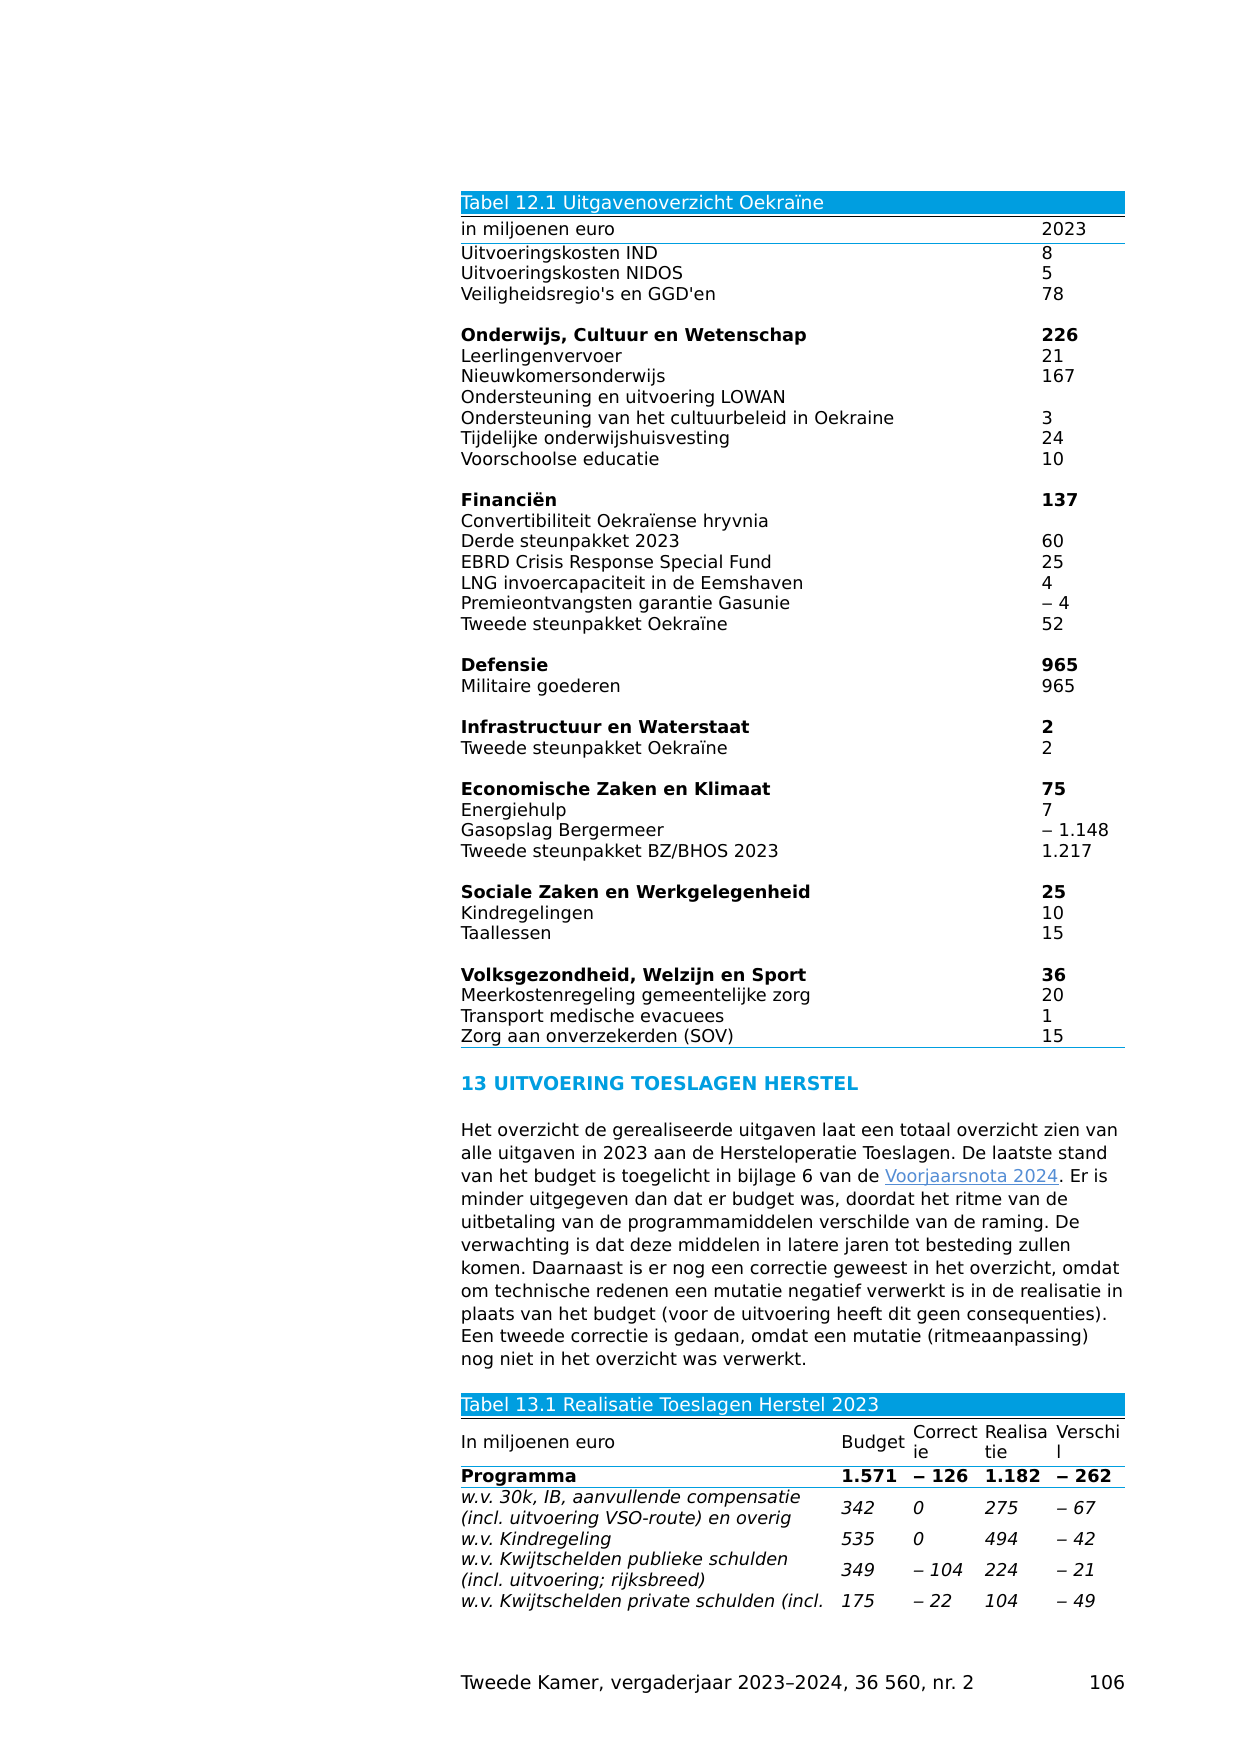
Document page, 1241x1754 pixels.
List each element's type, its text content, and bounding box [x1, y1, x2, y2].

table_cell Gasopslag Bergermeer [461, 820, 1038, 841]
table_cell 15 [1039, 923, 1125, 944]
table_cell Budget [838, 1419, 910, 1466]
table_cell Derde steunpakket 2023 [461, 531, 1038, 552]
table_cell [461, 305, 1038, 325]
table_cell ‒ 21 [1053, 1549, 1125, 1591]
table_cell Ondersteuning en uitvoering LOWAN [461, 387, 1038, 408]
table_cell 2 [1039, 738, 1125, 758]
table_cell [1039, 635, 1125, 655]
table_cell ‒ 4 [1039, 593, 1125, 614]
table_cell Verschil [1053, 1419, 1125, 1466]
table_cell 1.571 [838, 1467, 910, 1487]
table_cell [461, 944, 1038, 964]
table_cell Premieontvangsten garantie Gasunie [461, 593, 1038, 614]
table_cell 20 [1039, 985, 1125, 1006]
table_cell Sociale Zaken en Werkgelegenheid [461, 882, 1038, 903]
table_cell ‒ 42 [1053, 1529, 1125, 1549]
table_cell Taallessen [461, 923, 1038, 944]
table_cell 15 [1039, 1026, 1125, 1047]
table_cell 24 [1039, 428, 1125, 449]
table_cell Tijdelijke onderwijshuisvesting [461, 428, 1038, 449]
table_cell Ondersteuning van het cultuurbeleid in Oekraine [461, 408, 1038, 428]
table_cell 1 [1039, 1006, 1125, 1026]
text Het overzicht de gerealiseerde uitgaven laat een totaal overzicht zien van alle uitgaven in 2023 aan de Hersteloperatie Toeslagen. De laatste stand van het budget is toegelicht in bijlage 6 van de Voorjaarsnota 2024. Er is minder uitgegeven dan dat er budget was, doordat het ritme van de uitbetaling van de programmamiddelen verschilde van de raming. De verwachting is dat deze middelen in latere jaren tot besteding zullen komen. Daarnaast is er nog een correctie geweest in het overzicht, omdat om technische redenen een mutatie negatief verwerkt is in de realisatie in plaats van het budget (voor de uitvoering heeft dit geen consequenties). Een tweede correctie is gedaan, omdat een mutatie (ritmeaanpassing) nog niet in het overzicht was verwerkt. [461, 1118, 1125, 1370]
table_cell ‒ 67 [1053, 1488, 1125, 1529]
table_cell Militaire goederen [461, 676, 1038, 696]
table_cell 10 [1039, 903, 1125, 923]
table_cell Tweede steunpakket BZ/BHOS 2023 [461, 841, 1038, 861]
table_cell 175 [838, 1591, 910, 1611]
table_cell [1039, 758, 1125, 779]
table_cell [461, 635, 1038, 655]
table_cell 4 [1039, 573, 1125, 593]
table_cell [461, 696, 1038, 717]
table_cell [1039, 305, 1125, 325]
table_cell 75 [1039, 779, 1125, 799]
table_cell 342 [838, 1488, 910, 1529]
table_cell 226 [1039, 325, 1125, 346]
table_cell Zorg aan onverzekerden (SOV) [461, 1026, 1038, 1047]
table_cell [461, 861, 1038, 882]
table_cell w.v. Kindregeling [461, 1529, 838, 1549]
table_cell ‒ 104 [910, 1549, 982, 1591]
table_cell Uitvoeringskosten IND [461, 244, 1038, 263]
table_cell Tweede steunpakket Oekraïne [461, 614, 1038, 634]
table_cell 0 [910, 1529, 982, 1549]
table_cell ‒ 262 [1053, 1467, 1125, 1487]
table_cell 10 [1039, 449, 1125, 469]
table_cell 25 [1039, 882, 1125, 903]
table_cell 2023 [1039, 217, 1125, 243]
table_cell w.v. 30k, IB, aanvullende compensatie (incl. uitvoering VSO-route) en overig [461, 1488, 838, 1529]
table_cell Veiligheidsregio's en GGD'en [461, 284, 1038, 304]
table_cell 275 [982, 1488, 1053, 1529]
table_cell [1039, 387, 1125, 408]
table_cell ‒ 1.148 [1039, 820, 1125, 841]
table_cell 78 [1039, 284, 1125, 304]
table_cell [461, 470, 1038, 490]
table_cell [461, 758, 1038, 779]
table_cell 0 [910, 1488, 982, 1529]
table_cell 349 [838, 1549, 910, 1591]
table_cell Programma [461, 1467, 838, 1487]
table_cell 60 [1039, 531, 1125, 552]
table_cell ‒ 126 [910, 1467, 982, 1487]
table_cell 137 [1039, 490, 1125, 511]
table_cell LNG invoercapaciteit in de Eemshaven [461, 573, 1038, 593]
table_cell 3 [1039, 408, 1125, 428]
table_cell EBRD Crisis Response Special Fund [461, 552, 1038, 573]
table_cell 535 [838, 1529, 910, 1549]
table_cell Convertibiliteit Oekraïense hryvnia [461, 511, 1038, 531]
table_cell [1039, 470, 1125, 490]
table_cell 494 [982, 1529, 1053, 1549]
table_cell Realisatie [982, 1419, 1053, 1466]
table_cell Meerkostenregeling gemeentelijke zorg [461, 985, 1038, 1006]
table_cell Transport medische evacuees [461, 1006, 1038, 1026]
table_cell 25 [1039, 552, 1125, 573]
table_cell w.v. Kwijtschelden private schulden (incl. [461, 1591, 838, 1611]
table_cell Energiehulp [461, 800, 1038, 820]
title 13 Uitvoering Toeslagen Herstel [461, 1073, 1125, 1094]
table_cell Defensie [461, 655, 1038, 676]
table_cell In miljoenen euro [461, 1419, 838, 1466]
table_cell Leerlingenvervoer [461, 346, 1038, 366]
table_cell 21 [1039, 346, 1125, 366]
table_cell 52 [1039, 614, 1125, 634]
table_cell Kindregelingen [461, 903, 1038, 923]
table_cell Nieuwkomersonderwijs [461, 366, 1038, 387]
table_cell 224 [982, 1549, 1053, 1591]
table_cell in miljoenen euro [461, 217, 1038, 243]
table_cell Onderwijs, Cultuur en Wetenschap [461, 325, 1038, 346]
table_cell 7 [1039, 800, 1125, 820]
table_cell [1039, 696, 1125, 717]
table_cell [1039, 861, 1125, 882]
table_cell 2 [1039, 717, 1125, 738]
table_cell Tweede steunpakket Oekraïne [461, 738, 1038, 758]
table_cell 965 [1039, 676, 1125, 696]
table_cell 167 [1039, 366, 1125, 387]
table_cell Correctie [910, 1419, 982, 1466]
table_cell Uitvoeringskosten NIDOS [461, 263, 1038, 284]
table_cell 1.182 [982, 1467, 1053, 1487]
table_cell Infrastructuur en Waterstaat [461, 717, 1038, 738]
table_cell ‒ 49 [1053, 1591, 1125, 1611]
table_cell 1.217 [1039, 841, 1125, 861]
table_cell 965 [1039, 655, 1125, 676]
table_cell Financiën [461, 490, 1038, 511]
table_cell Economische Zaken en Klimaat [461, 779, 1038, 799]
table_cell w.v. Kwijtschelden publieke schulden (incl. uitvoering; rijksbreed) [461, 1549, 838, 1591]
table_cell ‒ 22 [910, 1591, 982, 1611]
table_cell [1039, 511, 1125, 531]
table_cell Voorschoolse educatie [461, 449, 1038, 469]
table_cell 5 [1039, 263, 1125, 284]
table_cell [1039, 944, 1125, 964]
table_cell 8 [1039, 244, 1125, 263]
table_cell Volksgezondheid, Welzijn en Sport [461, 965, 1038, 985]
table_cell 104 [982, 1591, 1053, 1611]
table_cell 36 [1039, 965, 1125, 985]
